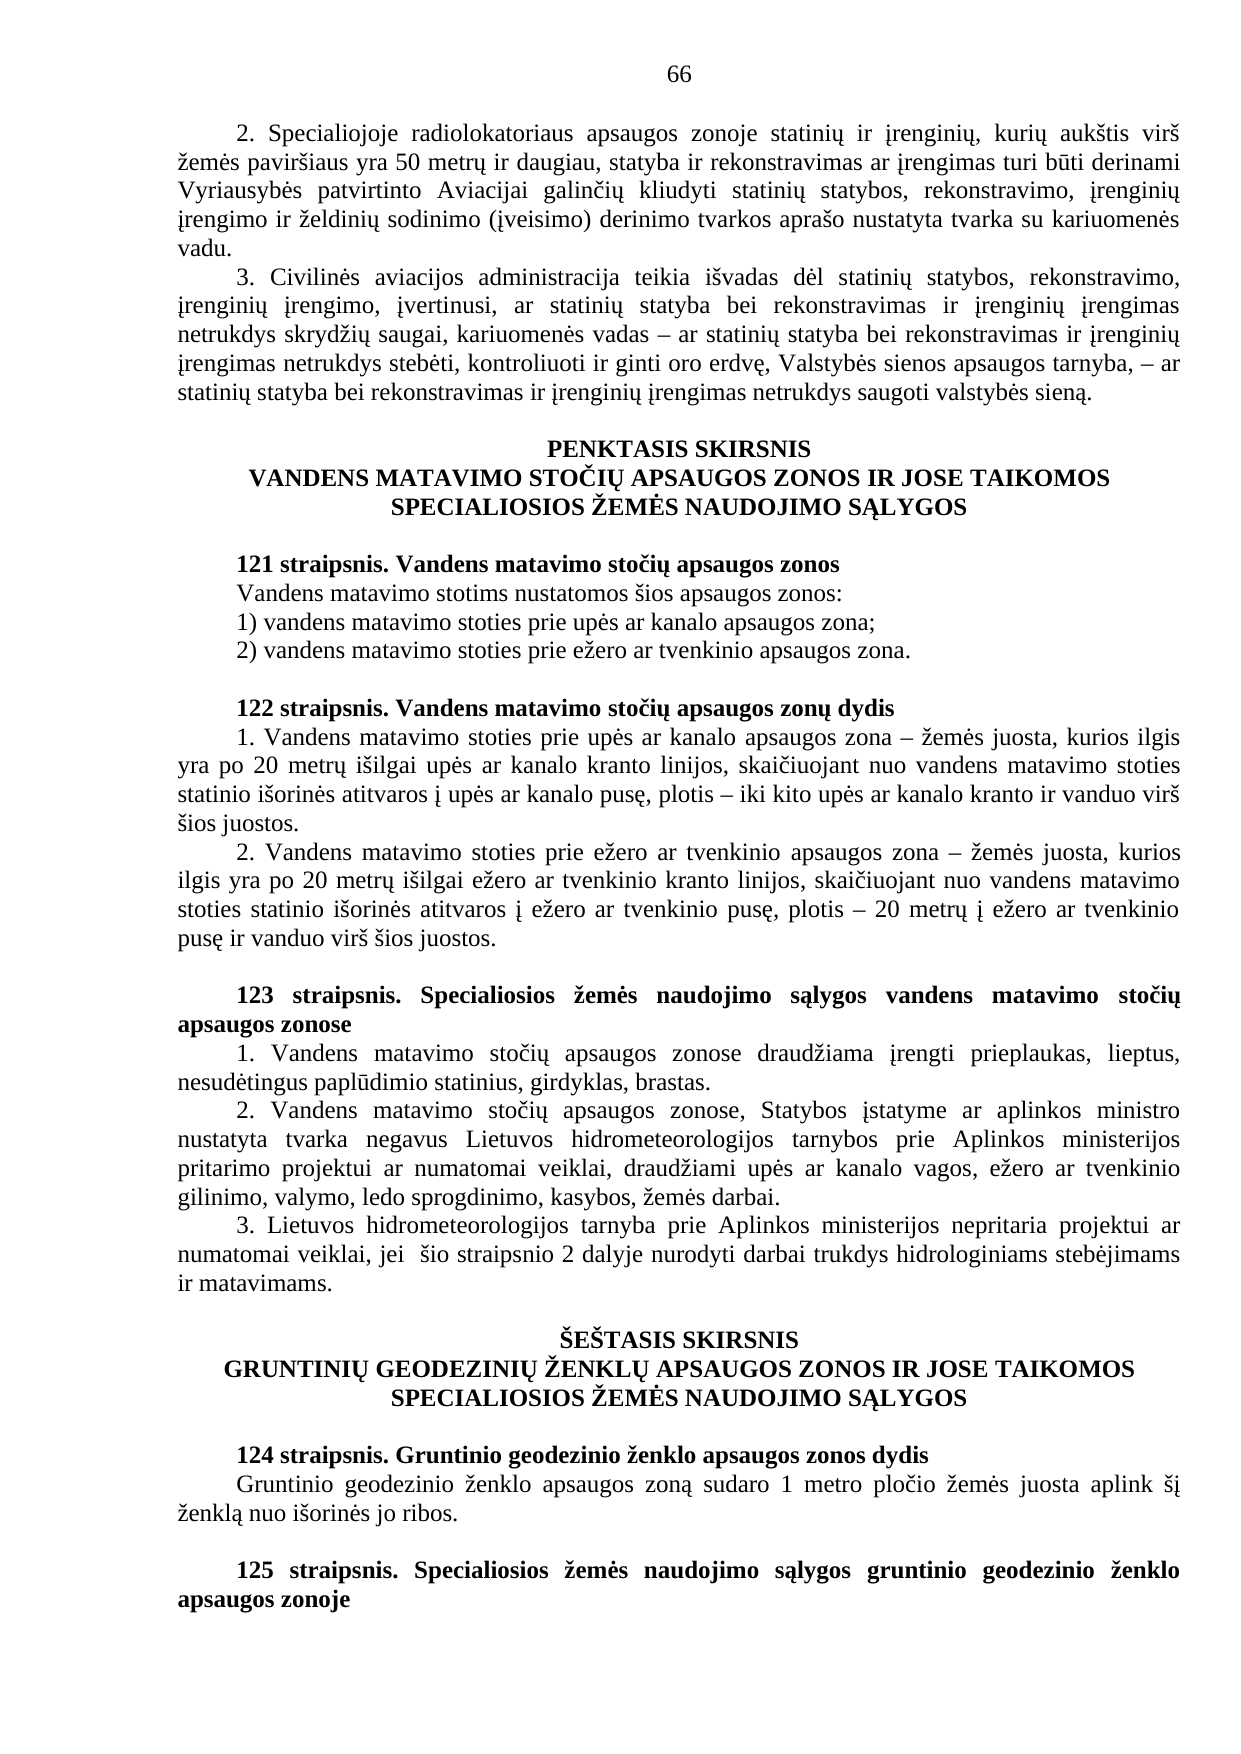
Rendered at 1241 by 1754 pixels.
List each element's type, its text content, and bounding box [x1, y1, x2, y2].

text 2) vandens matavimo stoties prie ežero ar tvenkinio apsaugos zona. [177, 636, 1181, 664]
text 2. Specialiojoje radiolokatoriaus apsaugos zonoje statinių ir įrenginių, kurių aukštis virš žemės paviršiaus yra 50 metrų ir daugiau, statyba ir rekonstravimas ar įrengimas turi būti derinami Vyriausybės patvirtinto Aviacijai galinčių kliudyti statinių statybos, rekonstravimo, įrenginių įrengimo ir želdinių sodinimo (įveisimo) derinimo tvarkos aprašo nustatyta tvarka su kariuomenės vadu. [177, 118, 1181, 262]
text 123 straipsnis. Specialiosios žemės naudojimo sąlygos vandens matavimo stočių apsaugos zonose [177, 981, 1181, 1038]
text 1) vandens matavimo stoties prie upės ar kanalo apsaugos zona; [177, 607, 1181, 636]
text ŠEŠTASIS SKIRSNIS [177, 1326, 1181, 1354]
text 3. Lietuvos hidrometeorologijos tarnyba prie Aplinkos ministerijos nepritaria projektui ar numatomai veiklai, jei šio straipsnio 2 dalyje nurodyti darbai trukdys hidrologiniams stebėjimams ir matavimams. [177, 1211, 1181, 1297]
text 1. Vandens matavimo stoties prie upės ar kanalo apsaugos zona – žemės juosta, kurios ilgis yra po 20 metrų išilgai upės ar kanalo kranto linijos, skaičiuojant nuo vandens matavimo stoties statinio išorinės atitvaros į upės ar kanalo pusę, plotis – iki kito upės ar kanalo kranto ir vanduo virš šios juostos. [177, 722, 1181, 837]
text 2. Vandens matavimo stočių apsaugos zonose, Statybos įstatyme ar aplinkos ministro nustatyta tvarka negavus Lietuvos hidrometeorologijos tarnybos prie Aplinkos ministerijos pritarimo projektui ar numatomai veiklai, draudžiami upės ar kanalo vagos, ežero ar tvenkinio gilinimo, valymo, ledo sprogdinimo, kasybos, žemės darbai. [177, 1096, 1181, 1211]
text GRUNTINIŲ GEODEZINIŲ ŽENKLŲ APSAUGOS ZONOS IR JOSE TAIKOMOS SPECIALIOSIOS ŽEMĖS NAUDOJIMO SĄLYGOS [177, 1354, 1181, 1412]
text PENKTASIS SKIRSNIS [177, 434, 1181, 463]
text VANDENS MATAVIMO STOČIŲ APSAUGOS ZONOS IR JOSE TAIKOMOS SPECIALIOSIOS ŽEMĖS NAUDOJIMO SĄLYGOS [177, 463, 1181, 521]
text 124 straipsnis. Gruntinio geodezinio ženklo apsaugos zonos dydis [177, 1441, 1181, 1469]
text 125 straipsnis. Specialiosios žemės naudojimo sąlygos gruntinio geodezinio ženklo apsaugos zonoje [177, 1556, 1181, 1613]
text 3. Civilinės aviacijos administracija teikia išvadas dėl statinių statybos, rekonstravimo, įrenginių įrengimo, įvertinusi, ar statinių statyba bei rekonstravimas ir įrenginių įrengimas netrukdys skrydžių saugai, kariuomenės vadas – ar statinių statyba bei rekonstravimas ir įrenginių įrengimas netrukdys stebėti, kontroliuoti ir ginti oro erdvę, Valstybės sienos apsaugos tarnyba, – ar statinių statyba bei rekonstravimas ir įrenginių įrengimas netrukdys saugoti valstybės sieną. [177, 262, 1181, 406]
text 2. Vandens matavimo stoties prie ežero ar tvenkinio apsaugos zona – žemės juosta, kurios ilgis yra po 20 metrų išilgai ežero ar tvenkinio kranto linijos, skaičiuojant nuo vandens matavimo stoties statinio išorinės atitvaros į ežero ar tvenkinio pusę, plotis – 20 metrų į ežero ar tvenkinio pusę ir vanduo virš šios juostos. [177, 837, 1181, 952]
text Vandens matavimo stotims nustatomos šios apsaugos zonos: [177, 578, 1181, 607]
text 121 straipsnis. Vandens matavimo stočių apsaugos zonos [177, 549, 1181, 578]
text 122 straipsnis. Vandens matavimo stočių apsaugos zonų dydis [177, 693, 1181, 722]
text 1. Vandens matavimo stočių apsaugos zonose draudžiama įrengti prieplaukas, lieptus, nesudėtingus paplūdimio statinius, girdyklas, brastas. [177, 1038, 1181, 1096]
text Gruntinio geodezinio ženklo apsaugos zoną sudaro 1 metro pločio žemės juosta aplink šį ženklą nuo išorinės jo ribos. [177, 1469, 1181, 1527]
